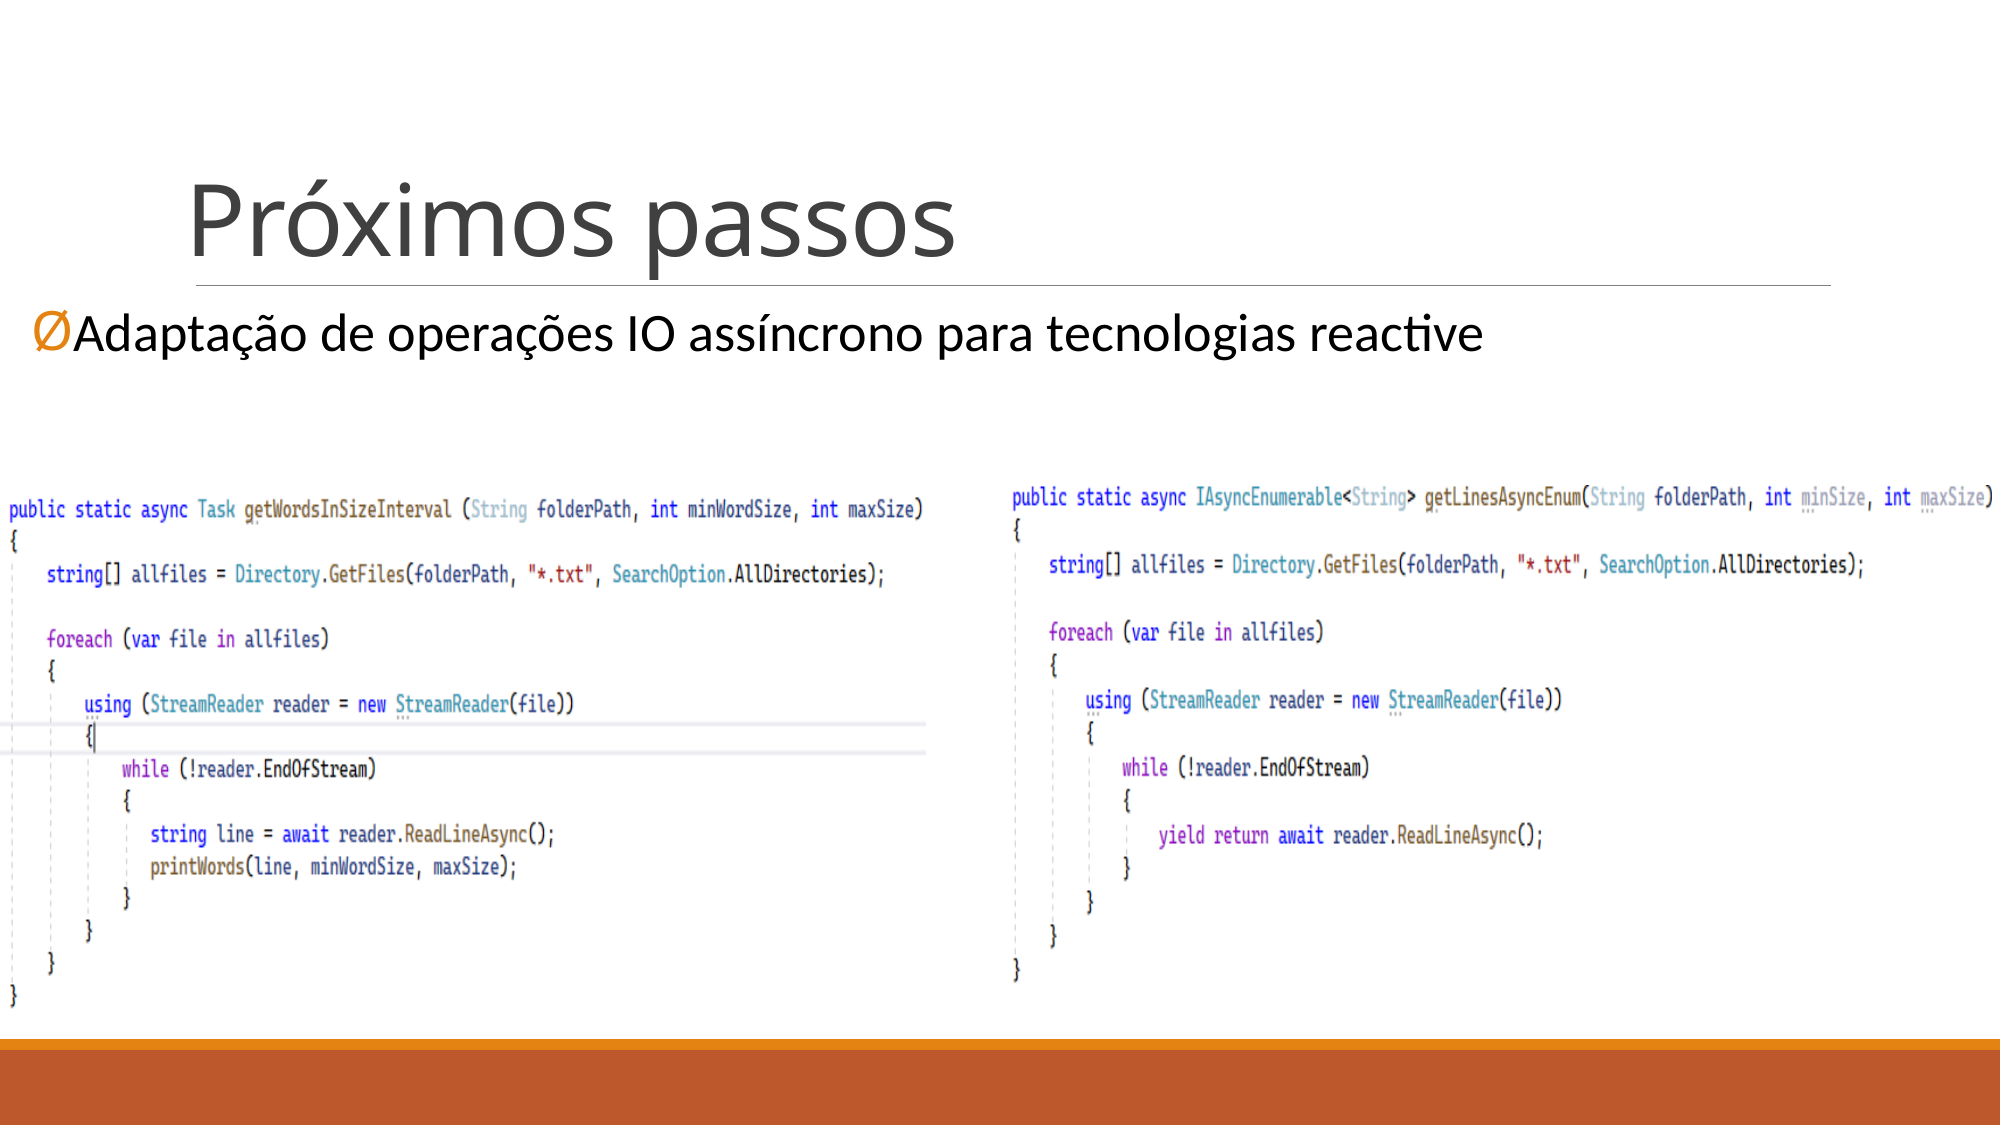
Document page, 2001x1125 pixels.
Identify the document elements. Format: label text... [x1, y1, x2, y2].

picture [1008, 485, 1992, 1000]
picture [0, 496, 926, 1012]
title Próximos passos [170, 46, 1821, 285]
list Adaptação de operações IO assíncrono para tecnologias reactive para [31, 302, 1961, 1030]
